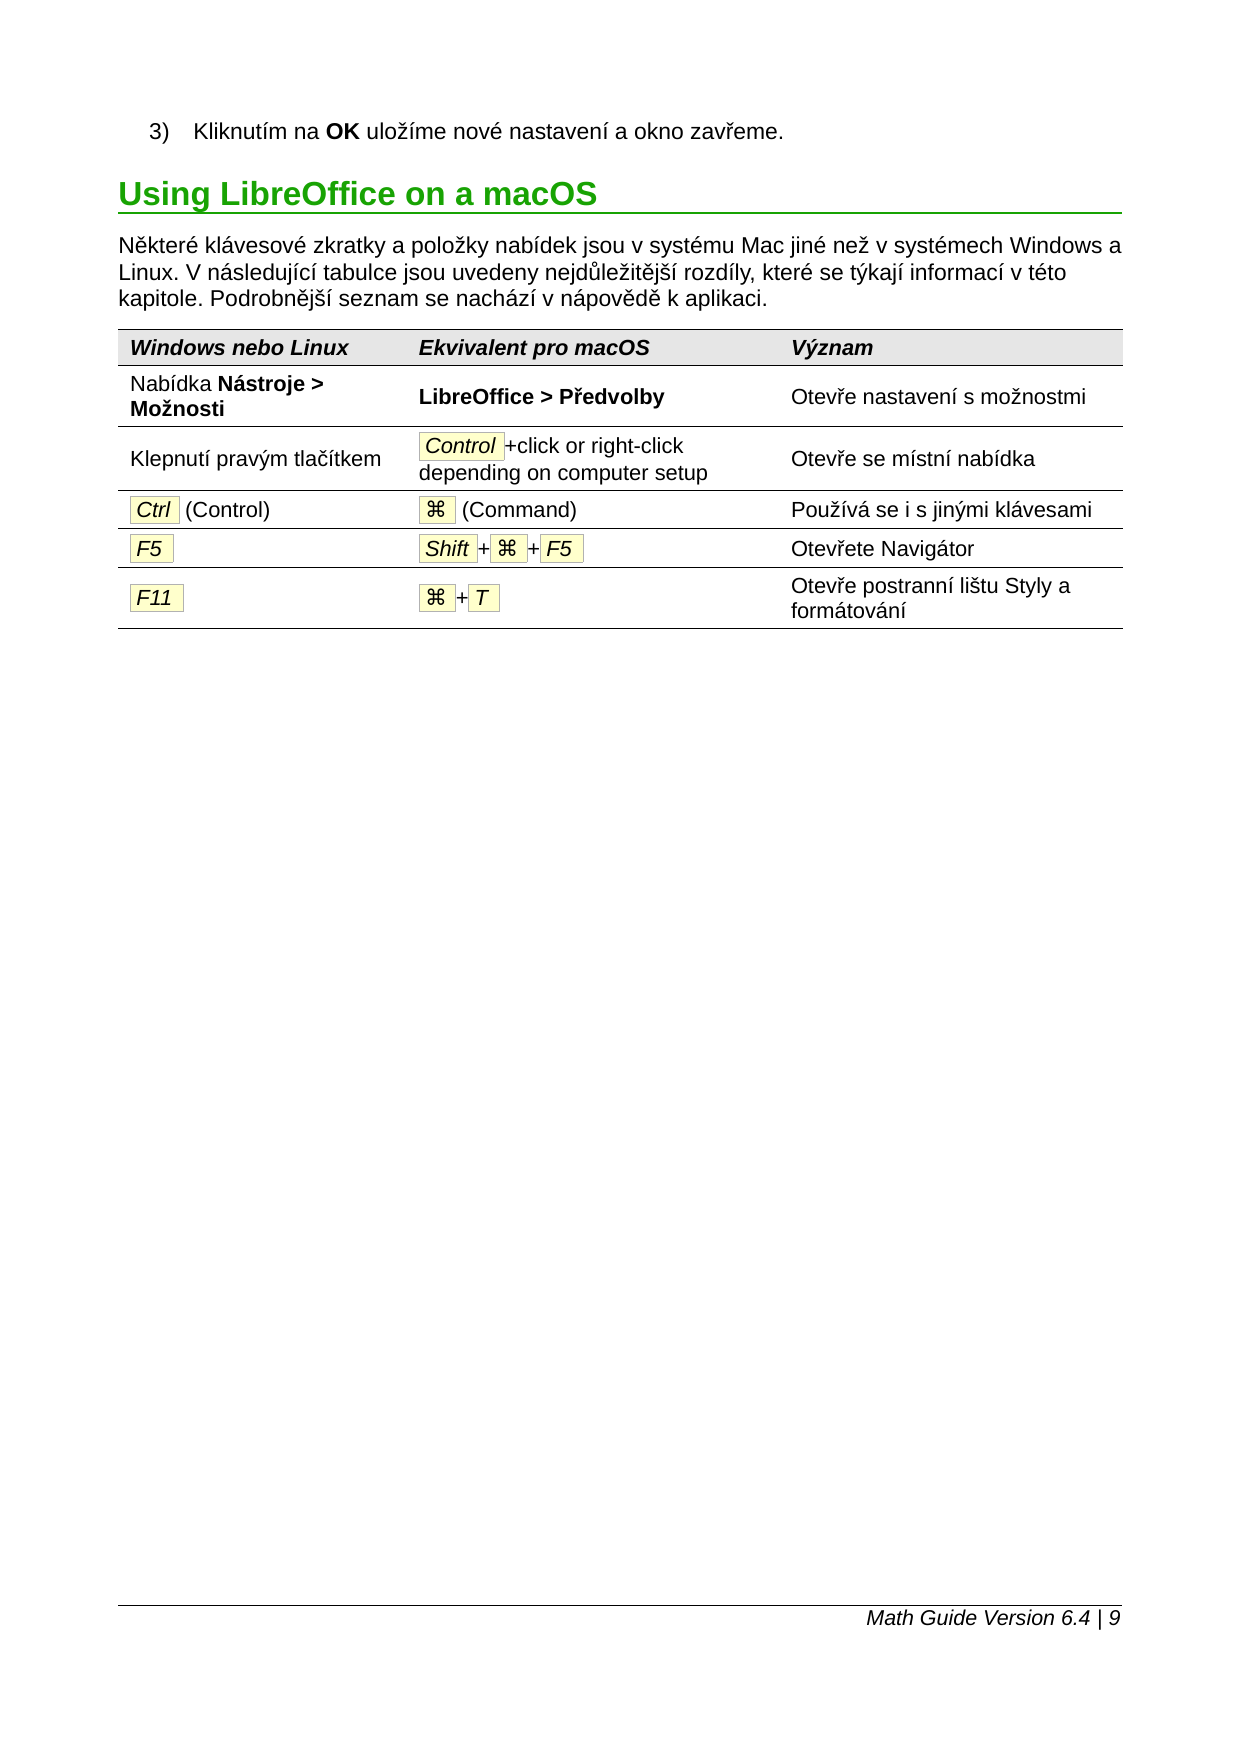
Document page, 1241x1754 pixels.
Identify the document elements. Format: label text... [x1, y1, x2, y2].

table_cell Používá se i s jinými klávesami [779, 491, 1123, 528]
table_cell Otevře postranní lištu Styly a formátování [779, 568, 1123, 628]
table_cell F11 [118, 568, 407, 628]
subtitle Using LibreOffice on a macOS [118, 174, 1122, 212]
table_cell ⌘ (Command) [407, 491, 779, 528]
table_cell Otevře nastavení s možnostmi [779, 366, 1123, 426]
table_cell Otevře se místní nabídka [779, 427, 1123, 490]
table_header Windows nebo Linux [118, 330, 407, 365]
table_cell Nabídka Nástroje > Možnosti [118, 366, 407, 426]
table_cell Control+click or right-click depending on computer setup [407, 427, 779, 490]
table_cell ⌘+T [407, 568, 779, 628]
table_header Ekvivalent pro macOS [407, 330, 779, 365]
table_cell LibreOffice > Předvolby [407, 366, 779, 426]
table_cell Shift+⌘+F5 [407, 529, 779, 567]
table_header Význam [779, 330, 1123, 365]
table_cell Otevřete Navigátor [779, 529, 1123, 567]
text Některé klávesové zkratky a položky nabídek jsou v systému Mac jiné než v systémech Windows a Linux. V následující tabulce jsou uvedeny nejdůležitější rozdíly, které se týkají informací v této kapitole. Podrobnější seznam se nachází v nápovědě k aplikaci. [118, 232, 1122, 311]
table_cell Ctrl (Control) [118, 491, 407, 528]
table_cell Klepnutí pravým tlačítkem [118, 427, 407, 490]
list Kliknutím na OK uložíme nové nastavení a okno zavřeme. [169, 118, 1122, 144]
table_cell F5 [118, 529, 407, 567]
